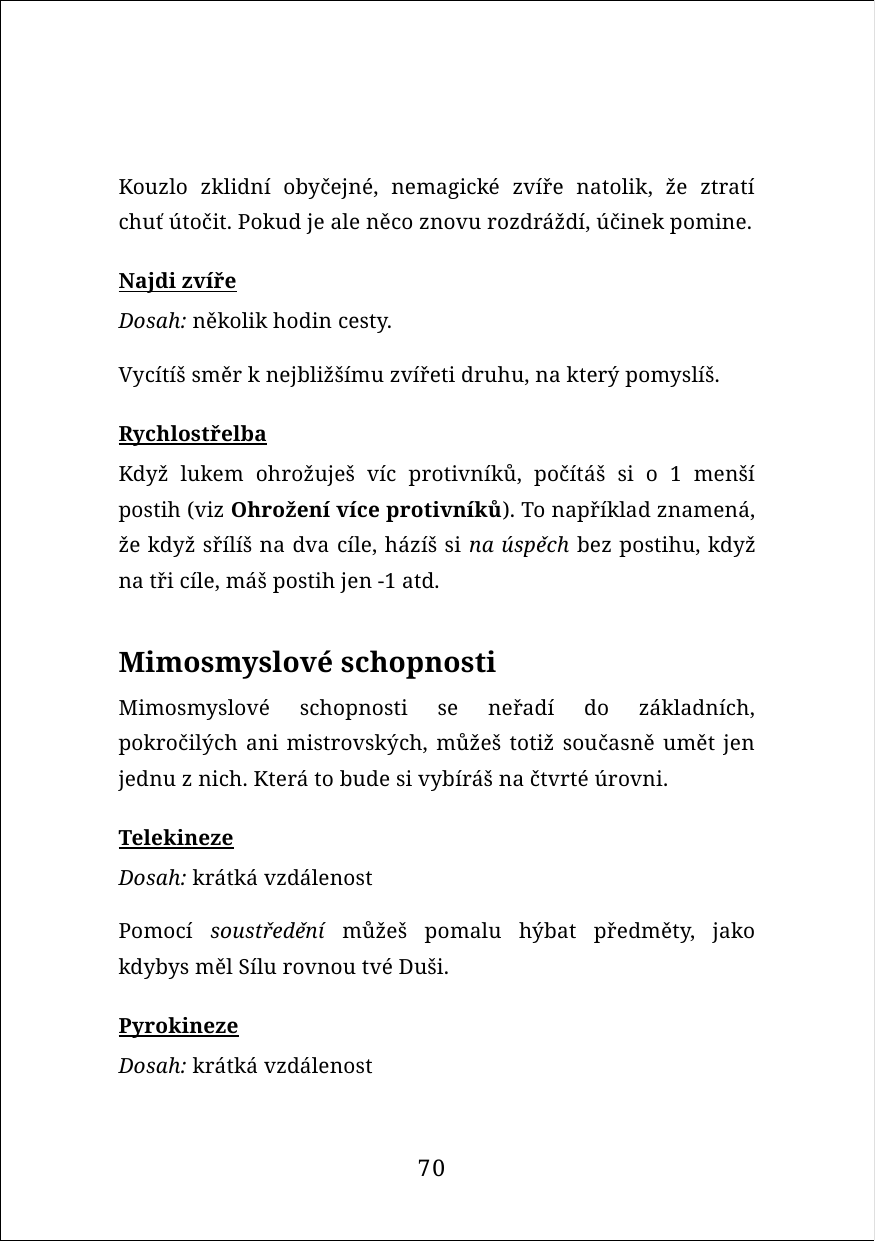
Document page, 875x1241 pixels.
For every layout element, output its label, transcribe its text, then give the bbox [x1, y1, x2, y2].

subtitle Pyrokineze [118, 1011, 756, 1039]
subtitle Rychlostřelba [118, 419, 756, 447]
text Když lukem ohrožuješ víc protivníků, počítáš si o 1 menší postih (viz Ohrožení více protivníků). To například znamená, že když sřílíš na dva cíle, házíš si na úspěch bez postihu, když na tři cíle, máš postih jen -1 atd. [118, 459, 756, 594]
text Dosah: krátká vzdálenost [118, 863, 756, 892]
text Dosah: krátká vzdálenost [118, 1051, 756, 1080]
text Vycítíš směr k nejbližšímu zvířeti druhu, na který pomyslíš. [118, 360, 756, 388]
text Mimosmyslové schopnosti se neřadí do základních, pokročilých ani mistrovských, můžeš totiž současně umět jen jednu z nich. Která to bude si vybíráš na čtvrté úrovni. [118, 693, 756, 792]
subtitle Telekineze [118, 823, 756, 851]
text Kouzlo zklidní obyčejné, nemagické zvíře natolik, že ztratí chuť útočit. Pokud je ale něco znovu rozdráždí, účinek pomine. [118, 172, 756, 236]
subtitle Mimosmyslové schopnosti [118, 643, 756, 681]
text Dosah: několik hodin cesty. [118, 307, 756, 335]
text Pomocí soustředění můžeš pomalu hýbat předměty, jako kdybys měl Sílu rovnou tvé Duši. [118, 916, 756, 980]
subtitle Najdi zvíře [118, 266, 756, 295]
